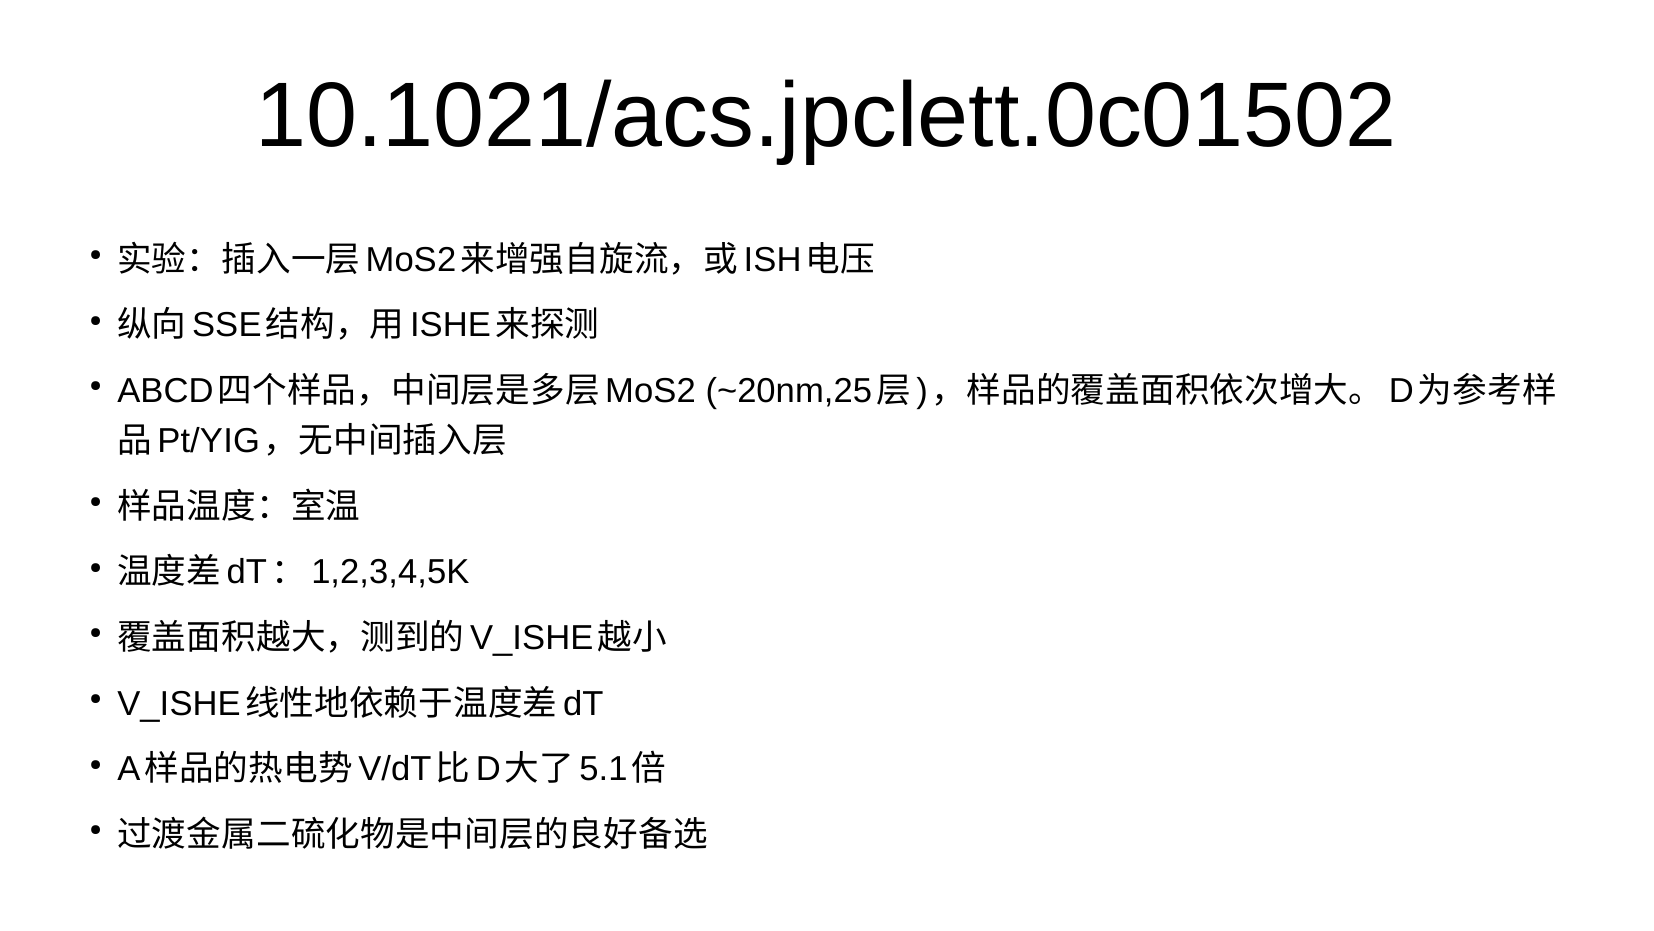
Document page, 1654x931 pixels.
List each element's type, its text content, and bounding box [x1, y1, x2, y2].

list 实验：插入一层MoS2来增强自旋流，或ISH电压 纵向SSE结构，用ISHE来探测 ABCD四个样品，中间层是多层MoS2 (~20nm,25层)，样品的覆盖面积依次增大。D为参考样品Pt/YIG，无中间插入层 样品温度：室温 温度差dT：1,2,3,4,5K 覆盖面积越大，测到的V_ISHE越小 V_ISHE线性地依赖于温度差dT A样品的热电势V/dT比D大了5.1倍 过渡金属二硫化物是中间层的良好备选 [80, 231, 1569, 867]
title 10.1021/acs.jpclett.0c01502 [82, 37, 1571, 193]
